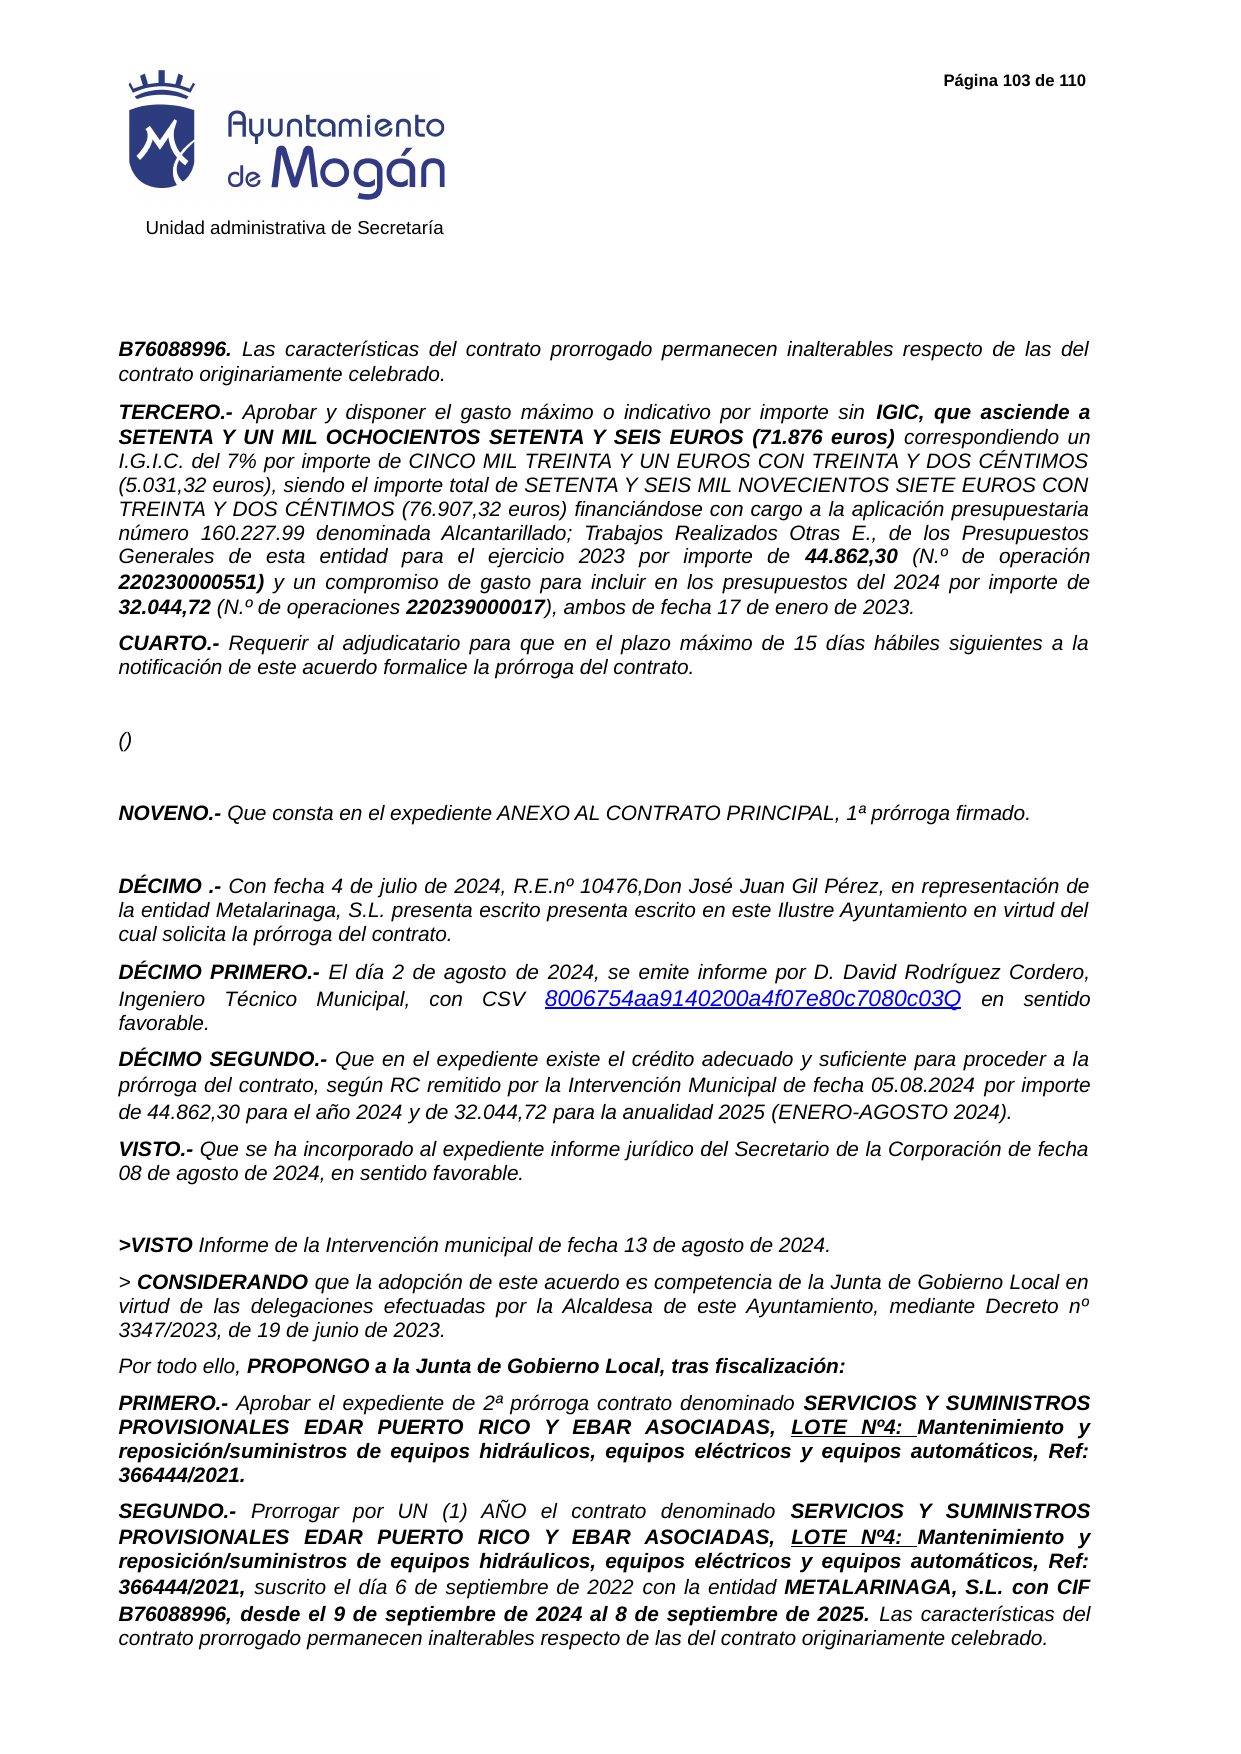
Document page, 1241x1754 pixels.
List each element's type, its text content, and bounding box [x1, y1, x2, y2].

text B76088996. Las características del contrato prorrogado permanecen inalterables respecto de las del contrato originariamente celebrado. [118, 335, 1092, 386]
text CUARTO.- Requerir al adjudicatario para que en el plazo máximo de 15 días hábiles siguientes a la notificación de este acuerdo formalice la prórroga del contrato. [118, 631, 1092, 679]
text TERCERO.- Aprobar y disponer el gasto máximo o indicativo por importe sin IGIC, que asciende a SETENTA Y UN MIL OCHOCIENTOS SETENTA Y SEIS EUROS (71.876 euros) correspondiendo un I.G.I.C. del 7% por importe de CINCO MIL TREINTA Y UN EUROS CON TREINTA Y DOS CÉNTIMOS (5.031,32 euros), siendo el importe total de SETENTA Y SEIS MIL NOVECIENTOS SIETE EUROS CON TREINTA Y DOS CÉNTIMOS (76.907,32 euros) financiándose con cargo a la aplicación presupuestaria número 160.227.99 denominada Alcantarillado; Trabajos Realizados Otras E., de los Presupuestos Generales de esta entidad para el ejercicio 2023 por importe de 44.862,30 (N.º de operación 220230000551) y un compromiso de gasto para incluir en los presupuestos del 2024 por importe de 32.044,72 (N.º de operaciones 220239000017), ambos de fecha 17 de enero de 2023. [118, 398, 1092, 618]
text >VISTO Informe de la Intervención municipal de fecha 13 de agosto de 2024. [118, 1233, 1092, 1257]
text SEGUNDO.- Prorrogar por UN (1) AÑO el contrato denominado SERVICIOS Y SUMINISTROS PROVISIONALES EDAR PUERTO RICO Y EBAR ASOCIADAS, LOTE Nº4: Mantenimiento y reposición/suministros de equipos hidráulicos, equipos eléctricos y equipos automáticos, Ref: 366444/2021, suscrito el día 6 de septiembre de 2022 con la entidad METALARINAGA, S.L. con CIF B76088996, desde el 9 de septiembre de 2024 al 8 de septiembre de 2025. Las características del contrato prorrogado permanecen inalterables respecto de las del contrato originariamente celebrado. [118, 1499, 1092, 1650]
text PRIMERO.- Aprobar el expediente de 2ª prórroga contrato denominado SERVICIOS Y SUMINISTROS PROVISIONALES EDAR PUERTO RICO Y EBAR ASOCIADAS, LOTE Nº4: Mantenimiento y reposición/suministros de equipos hidráulicos, equipos eléctricos y equipos automáticos, Ref: 366444/2021. [118, 1391, 1092, 1486]
text VISTO.- Que se ha incorporado al expediente informe jurídico del Secretario de la Corporación de fecha 08 de agosto de 2024, en sentido favorable. [118, 1136, 1092, 1184]
text DÉCIMO SEGUNDO.- Que en el expediente existe el crédito adecuado y suficiente para proceder a la prórroga del contrato, según RC remitido por la Intervención Municipal de fecha 05.08.2024 por importe de 44.862,30 para el año 2024 y de 32.044,72 para la anualidad 2025 (ENERO-AGOSTO 2024). [118, 1047, 1092, 1124]
text Por todo ello, PROPONGO a la Junta de Gobierno Local, tras fiscalización: [118, 1354, 1092, 1378]
picture [128, 70, 445, 206]
text NOVENO.- Que consta en el expediente ANEXO AL CONTRATO PRINCIPAL, 1ª prórroga firmado. [118, 801, 1092, 825]
text DÉCIMO .- Con fecha 4 de julio de 2024, R.E.nº 10476,Don José Juan Gil Pérez, en representación de la entidad Metalarinaga, S.L. presenta escrito presenta escrito en este Ilustre Ayuntamiento en virtud del cual solicita la prórroga del contrato. [118, 874, 1092, 946]
text () [118, 728, 1092, 752]
text DÉCIMO PRIMERO.- El día 2 de agosto de 2024, se emite informe por D. David Rodríguez Cordero, Ingeniero Técnico Municipal, con CSV 8006754aa9140200a4f07e80c7080c03Q en sentido favorable. [118, 958, 1092, 1035]
text > CONSIDERANDO que la adopción de este acuerdo es competencia de la Junta de Gobierno Local en virtud de las delegaciones efectuadas por la Alcaldesa de este Ayuntamiento, mediante Decreto nº 3347/2023, de 19 de junio de 2023. [118, 1270, 1092, 1342]
